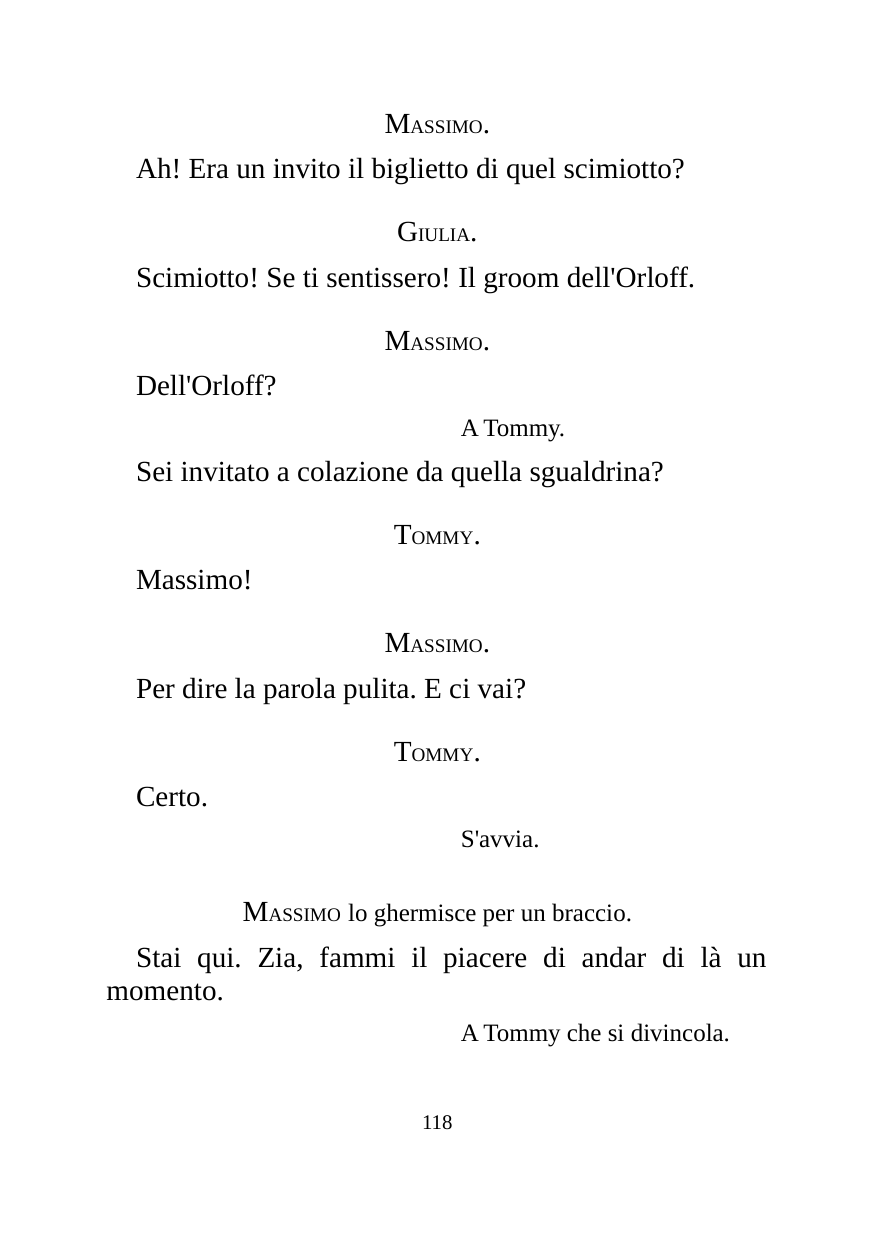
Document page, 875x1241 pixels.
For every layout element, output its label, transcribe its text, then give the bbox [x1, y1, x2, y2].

text Massimo lo ghermisce per un braccio. [106, 894, 768, 928]
text Ah! Era un invito il biglietto di quel scimiotto? [106, 152, 768, 185]
text A Tommy che si divincola. [461, 1018, 768, 1047]
text Massimo. [106, 106, 768, 140]
text Massimo! [106, 562, 768, 596]
text Tommy. [106, 517, 768, 551]
text Per dire la parola pulita. E ci vai? [106, 671, 768, 704]
text Tommy. [106, 734, 768, 767]
text Scimiotto! Se ti sentissero! Il groom dell'Orloff. [106, 260, 768, 293]
text Dell'Orloff? [106, 368, 768, 402]
text Certo. [106, 779, 768, 813]
text Massimo. [106, 625, 768, 659]
text Giulia. [106, 214, 768, 248]
text A Tommy. [461, 413, 768, 442]
text Massimo. [106, 323, 768, 356]
text Sei invitato a colazione da quella sgualdrina? [106, 454, 768, 488]
text Stai qui. Zia, fammi il piacere di andar di là un momento. [106, 940, 768, 1007]
text S'avvia. [461, 824, 768, 853]
